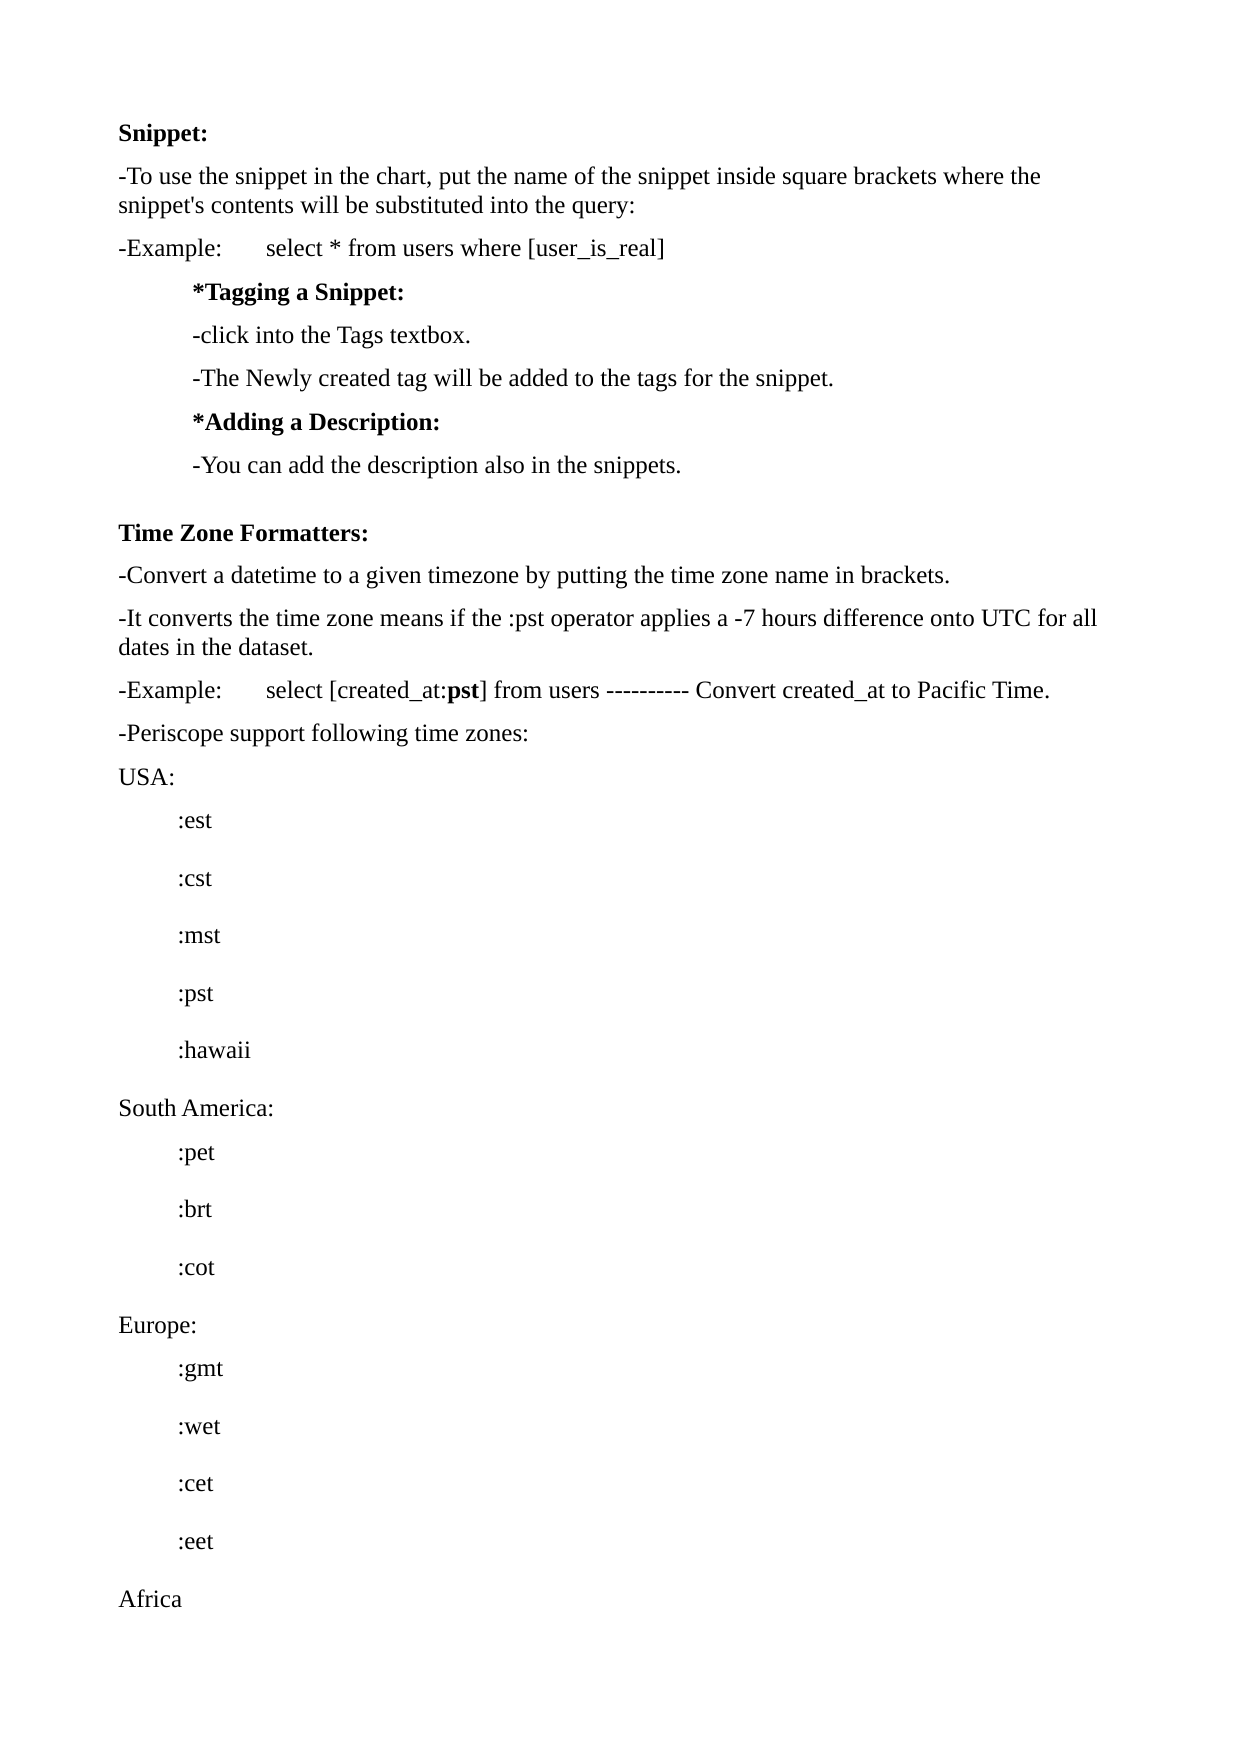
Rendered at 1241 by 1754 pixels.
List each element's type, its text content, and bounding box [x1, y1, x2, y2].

text -It converts the time zone means if the :pst operator applies a -7 hours difference onto UTC for all dates in the dataset. [118, 603, 1122, 661]
text *Tagging a Snippet: [118, 277, 1122, 306]
text Snippet: [118, 118, 1122, 147]
text :est :cst :mst :pst :hawaii [177, 805, 1063, 1064]
text -Convert a datetime to a given timezone by putting the time zone name in brackets. [118, 560, 1122, 588]
subtitle Time Zone Formatters: [118, 518, 1122, 547]
text -Periscope support following time zones: [118, 718, 1122, 747]
text -To use the snippet in the chart, put the name of the snippet inside square brackets where the snippet's contents will be substituted into the query: [118, 161, 1122, 219]
text Africa [118, 1584, 1122, 1613]
text USA: [118, 762, 1122, 791]
text -The Newly created tag will be added to the tags for the snippet. [118, 363, 1122, 392]
text -click into the Tags textbox. [118, 320, 1122, 349]
text :gmt :wet :cet :eet [177, 1353, 1063, 1554]
text :pet :brt :cot [177, 1137, 1063, 1281]
text -Example: select [created_at:pst] from users ---------- Convert created_at to Pacific Time. [118, 675, 1122, 704]
text -You can add the description also in the snippets. [118, 450, 1122, 479]
text South America: [118, 1093, 1122, 1122]
text Europe: [118, 1310, 1122, 1339]
text *Adding a Description: [118, 407, 1122, 436]
text -Example: select * from users where [user_is_real] [118, 233, 1122, 262]
